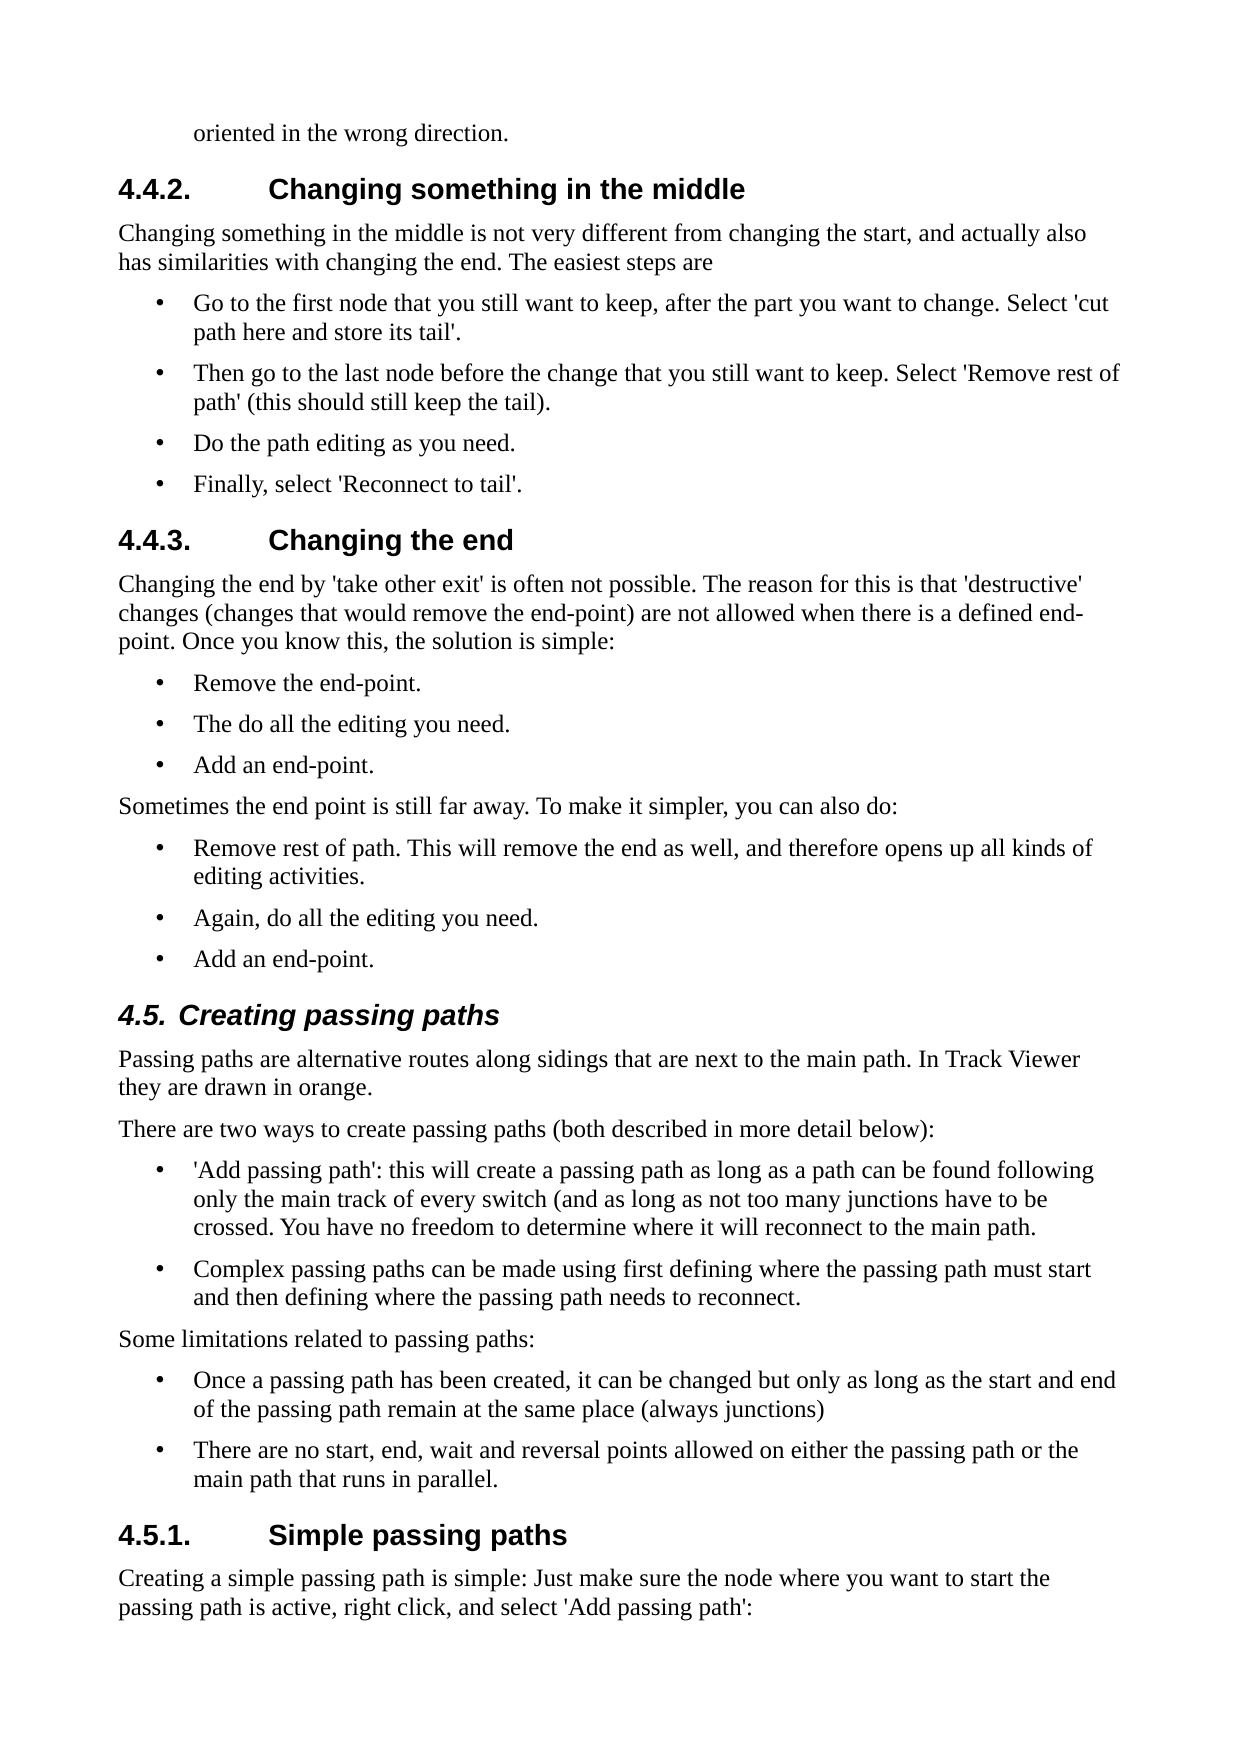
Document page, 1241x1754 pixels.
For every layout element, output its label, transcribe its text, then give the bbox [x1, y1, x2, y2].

list Then go to the last node before the change that you still want to keep. Select 'Remove rest of path' (this should still keep the tail). [156, 358, 1122, 415]
list Remove the end-point. [156, 668, 1122, 696]
list The do all the editing you need. [156, 709, 1122, 738]
list Add an end-point. [156, 750, 1122, 779]
subtitle Changing the end [118, 523, 1122, 556]
text Changing the end by 'take other exit' is often not possible. The reason for this is that 'destructive' changes (changes that would remove the end-point) are not allowed when there is a defined end-point. Once you know this, the solution is simple: [118, 569, 1122, 655]
list Do the path editing as you need. [156, 428, 1122, 457]
list Go to the first node that you still want to keep, after the part you want to change. Select 'cut path here and store its tail'. [156, 288, 1122, 345]
text Changing something in the middle is not very different from changing the start, and actually also has similarities with changing the end. The easiest steps are [118, 218, 1122, 275]
subtitle Changing something in the middle [118, 172, 1122, 205]
list Again, do all the editing you need. [156, 903, 1122, 931]
text There are two ways to create passing paths (both described in more detail below): [118, 1114, 1122, 1142]
list There are no start, end, wait and reversal points allowed on either the passing path or the main path that runs in parallel. [156, 1435, 1122, 1492]
text Some limitations related to passing paths: [118, 1324, 1122, 1352]
list Finally, select 'Reconnect to tail'. [156, 469, 1122, 498]
list Remove rest of path. This will remove the end as well, and therefore opens up all kinds of editing activities. [156, 833, 1122, 890]
list Complex passing paths can be made using first defining where the passing path must start and then defining where the passing path needs to reconnect. [156, 1254, 1122, 1311]
text Passing paths are alternative routes along sidings that are next to the main path. In Track Viewer they are drawn in orange. [118, 1044, 1122, 1101]
list Add an end-point. [156, 944, 1122, 973]
list Once a passing path has been created, it can be changed but only as long as the start and end of the passing path remain at the same place (always junctions) [156, 1365, 1122, 1422]
list oriented in the wrong direction. [156, 118, 1122, 147]
subtitle Simple passing paths [118, 1517, 1122, 1551]
subtitle Creating passing paths [118, 998, 1122, 1031]
list 'Add passing path': this will create a passing path as long as a path can be found following only the main track of every switch (and as long as not too many junctions have to be crossed. You have no freedom to determine where it will reconnect to the main path. [156, 1155, 1122, 1241]
text Sometimes the end point is still far away. To make it simpler, you can also do: [118, 791, 1122, 820]
text Creating a simple passing path is simple: Just make sure the node where you want to start the passing path is active, right click, and select 'Add passing path': [118, 1563, 1122, 1621]
